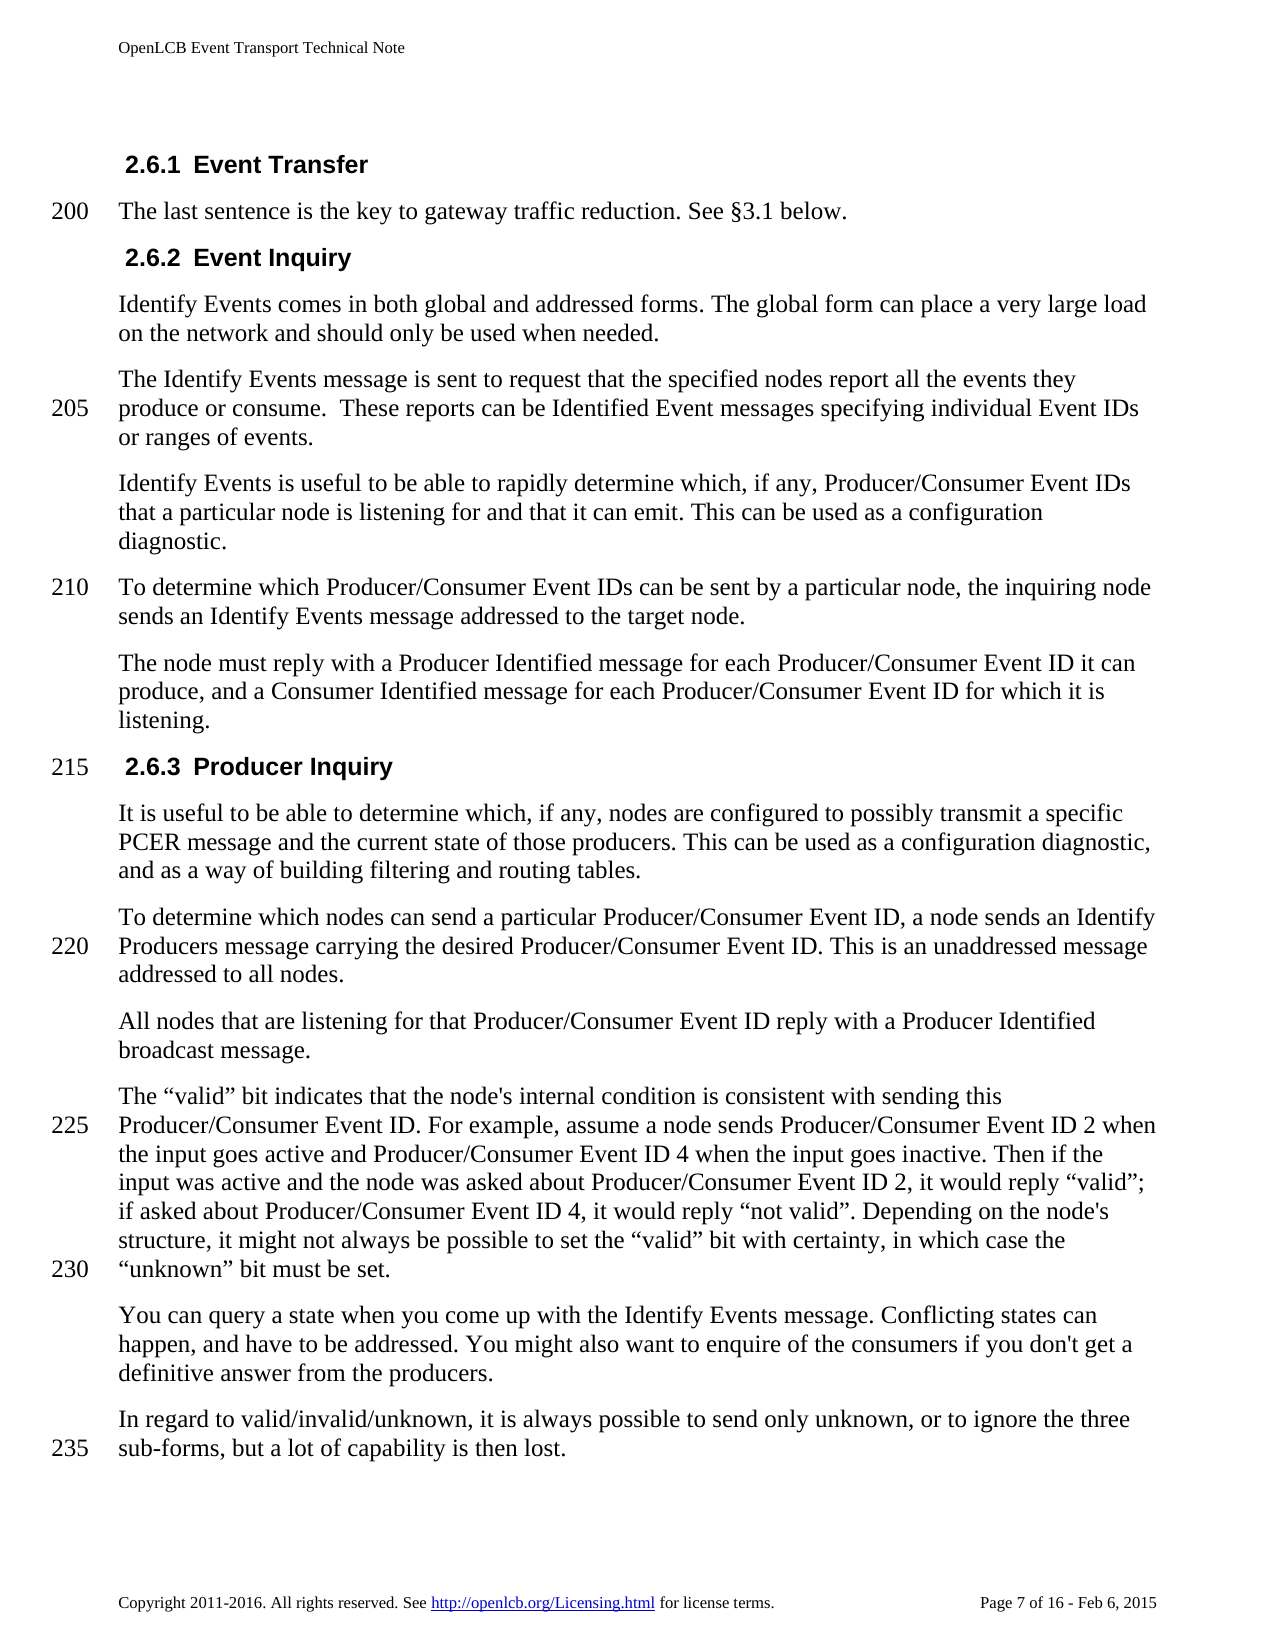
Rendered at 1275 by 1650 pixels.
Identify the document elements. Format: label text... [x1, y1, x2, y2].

text The Identify Events message is sent to request that the specified nodes report all the events they produce or consume. These reports can be Identified Event messages specifying individual Event IDs or ranges of events. [118, 364, 1157, 451]
text The node must reply with a Producer Identified message for each Producer/Consumer Event ID it can produce, and a Consumer Identified message for each Producer/Consumer Event ID for which it is listening. [118, 648, 1157, 734]
text In regard to valid/invalid/unknown, it is always possible to send only unknown, or to ignore the three sub-forms, but a lot of capability is then lost. [118, 1404, 1157, 1462]
text You can query a state when you come up with the Identify Events message. Conflicting states can happen, and have to be addressed. You might also want to enquire of the consumers if you don't get a definitive answer from the producers. [118, 1300, 1157, 1386]
subtitle Event Inquiry [118, 243, 1157, 272]
subtitle Event Transfer [118, 150, 1157, 179]
text Identify Events comes in both global and addressed forms. The global form can place a very large load on the network and should only be used when needed. [118, 289, 1157, 347]
subtitle Producer Inquiry [118, 752, 1157, 780]
text Identify Events is useful to be able to rapidly determine which, if any, Producer/Consumer Event IDs that a particular node is listening for and that it can emit. This can be used as a configuration diagnostic. [118, 468, 1157, 555]
text The last sentence is the key to gateway traffic reduction. See §3.1 below. [118, 196, 1157, 225]
text To determine which Producer/Consumer Event IDs can be sent by a particular node, the inquiring node sends an Identify Events message addressed to the target node. [118, 572, 1157, 630]
text The “valid” bit indicates that the node's internal condition is consistent with sending this Producer/Consumer Event ID. For example, assume a node sends Producer/Consumer Event ID 2 when the input goes active and Producer/Consumer Event ID 4 when the input goes inactive. Then if the input was active and the node was asked about Producer/Consumer Event ID 2, it would reply “valid”; if asked about Producer/Consumer Event ID 4, it would reply “not valid”. Depending on the node's structure, it might not always be possible to set the “valid” bit with certainty, in which case the “unknown” bit must be set. [118, 1081, 1157, 1282]
text To determine which nodes can send a particular Producer/Consumer Event ID, a node sends an Identify Producers message carrying the desired Producer/Consumer Event ID. This is an unaddressed message addressed to all nodes. [118, 902, 1157, 988]
text It is useful to be able to determine which, if any, nodes are configured to possibly transmit a specific PCER message and the current state of those producers. This can be used as a configuration diagnostic, and as a way of building filtering and routing tables. [118, 798, 1157, 884]
text All nodes that are listening for that Producer/Consumer Event ID reply with a Producer Identified broadcast message. [118, 1006, 1157, 1063]
